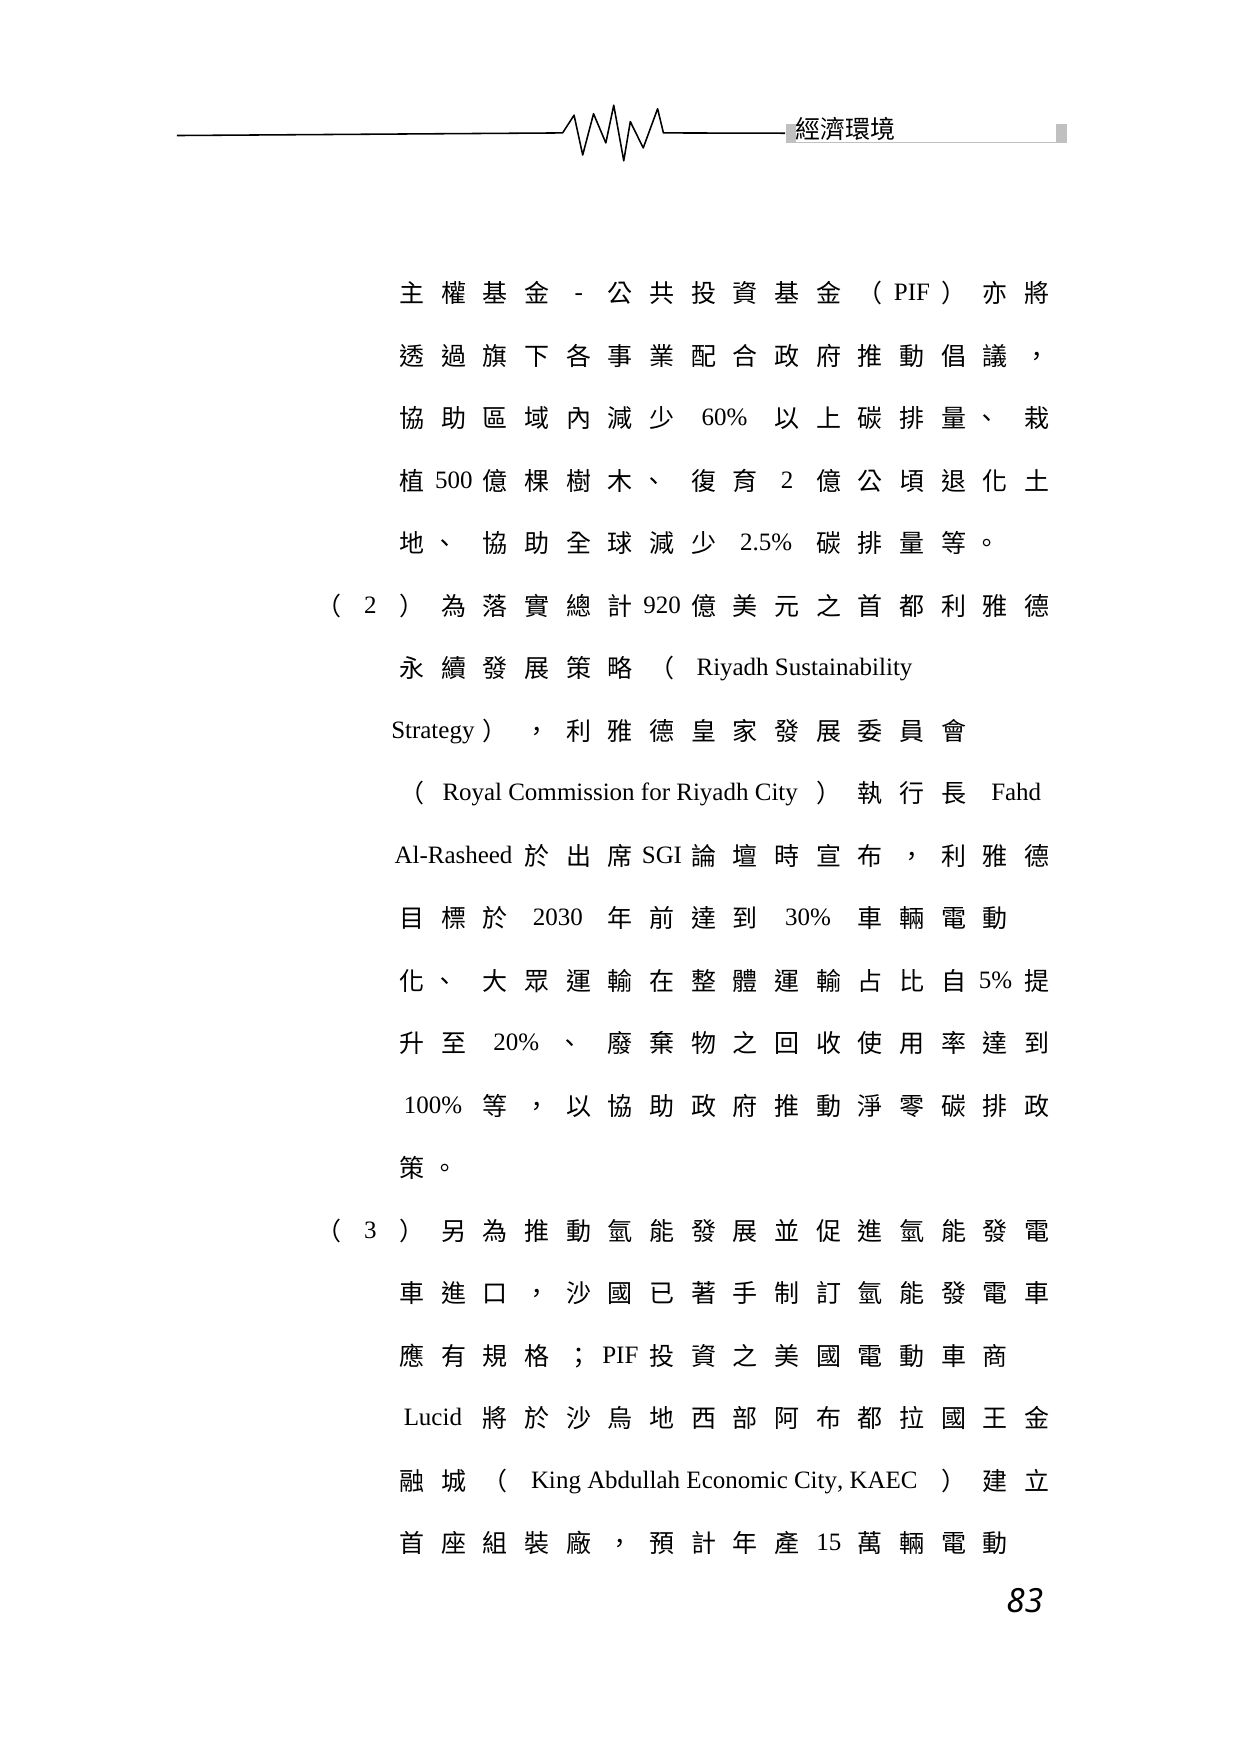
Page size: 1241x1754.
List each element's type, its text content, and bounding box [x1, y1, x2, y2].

text （3）另為推動氫能發展並促進氫能發電車進口，沙國已著手制訂氫能發電車應有規格；PIF投資之美國電動車商Lucid將於沙烏地西部阿布都拉國王金融城（King Abdullah Economic City, KAEC）建立首座組裝廠，預計年產15萬輛電動 [306, 1188, 1058, 1563]
text 主權基金-公共投資基金（PIF）亦將透過旗下各事業配合政府推動倡議，協助區域內減少60%以上碳排量、栽植500億棵樹木、復育2億公頃退化土地、協助全球減少2.5%碳排量等。 [306, 250, 1058, 563]
text （2）為落實總計920億美元之首都利雅德永續發展策略（Riyadh Sustainability Strategy），利雅德皇家發展委員會（Royal Commission for Riyadh City）執行長Fahd Al-Rasheed於出席SGI論壇時宣布，利雅德目標於2030年前達到30%車輛電動化、大眾運輸在整體運輸占比自5%提升至20%、廢棄物之回收使用率達到100%等，以協助政府推動淨零碳排政策。 [306, 563, 1058, 1188]
